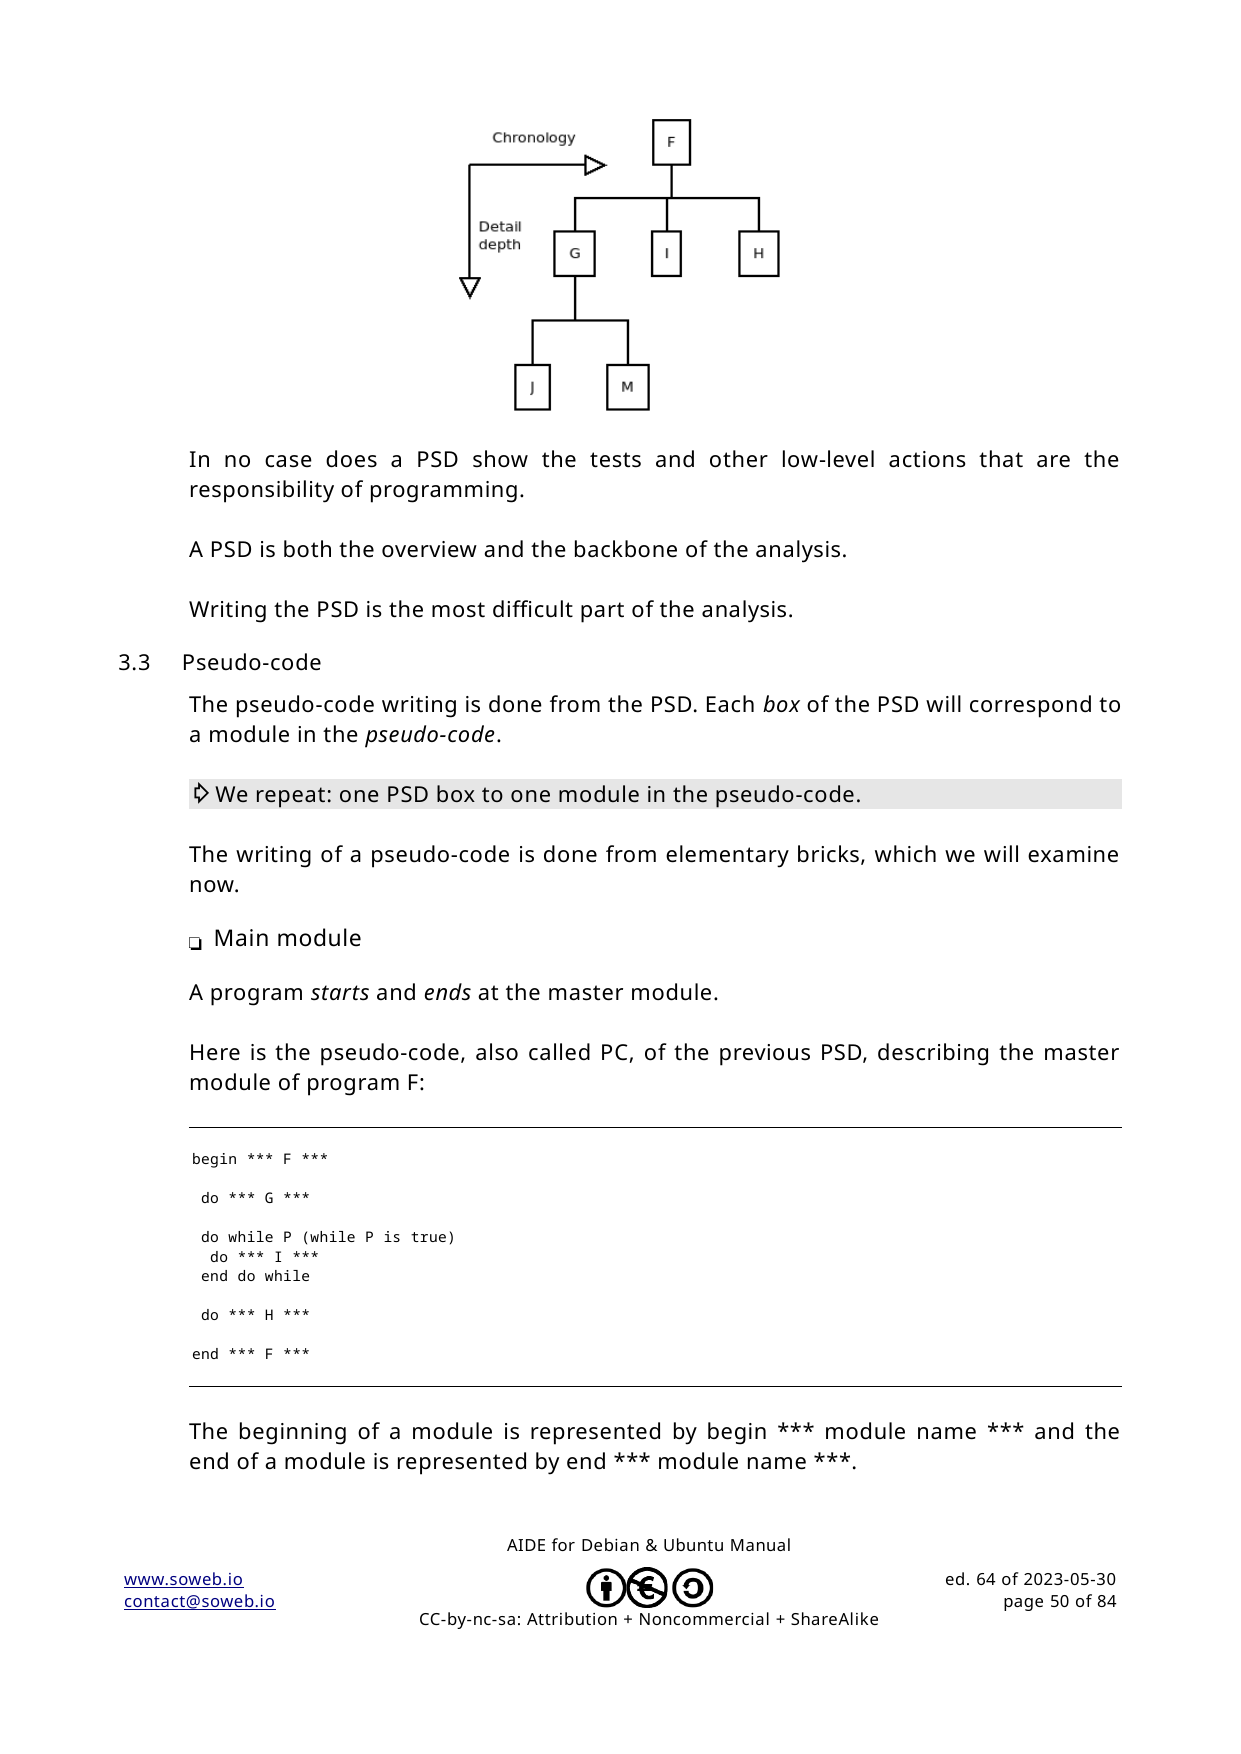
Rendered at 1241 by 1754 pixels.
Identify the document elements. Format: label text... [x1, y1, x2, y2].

text The pseudo-code writing is done from the PSD. Each box of the PSD will correspond to a module in the pseudo-code. [189, 689, 1122, 749]
list do while P (while P is true) [189, 1205, 1122, 1244]
text The writing of a pseudo-code is done from elementary bricks, which we will examine now. [189, 839, 1122, 899]
picture [672, 1567, 714, 1608]
text A PSD is both the overview and the backbone of the analysis. [189, 533, 1122, 563]
text A program starts and ends at the master module. [189, 977, 1122, 1007]
picture [585, 1567, 668, 1608]
text Writing the PSD is the most difficult part of the analysis. [189, 593, 1122, 623]
text In no case does a PSD show the tests and other low-level actions that are the responsibility of programming. [189, 443, 1122, 503]
list end do while [189, 1263, 1122, 1283]
list do *** H *** [189, 1283, 1122, 1322]
list do *** I *** [189, 1244, 1122, 1263]
list We repeat: one PSD box to one module in the pseudo-code. [189, 779, 1122, 809]
list begin *** F *** [189, 1128, 1122, 1166]
subtitle Main module [189, 922, 1122, 965]
subtitle Pseudo-code [118, 647, 1122, 677]
list end *** F *** [189, 1322, 1122, 1386]
text The beginning of a module is represented by begin *** module name *** and the end of a module is represented by end *** module name ***. [189, 1416, 1122, 1476]
list do *** G *** [189, 1166, 1122, 1205]
text Here is the pseudo-code, also called PC, of the previous PSD, describing the master module of program F: [189, 1037, 1122, 1097]
picture [458, 118, 782, 414]
